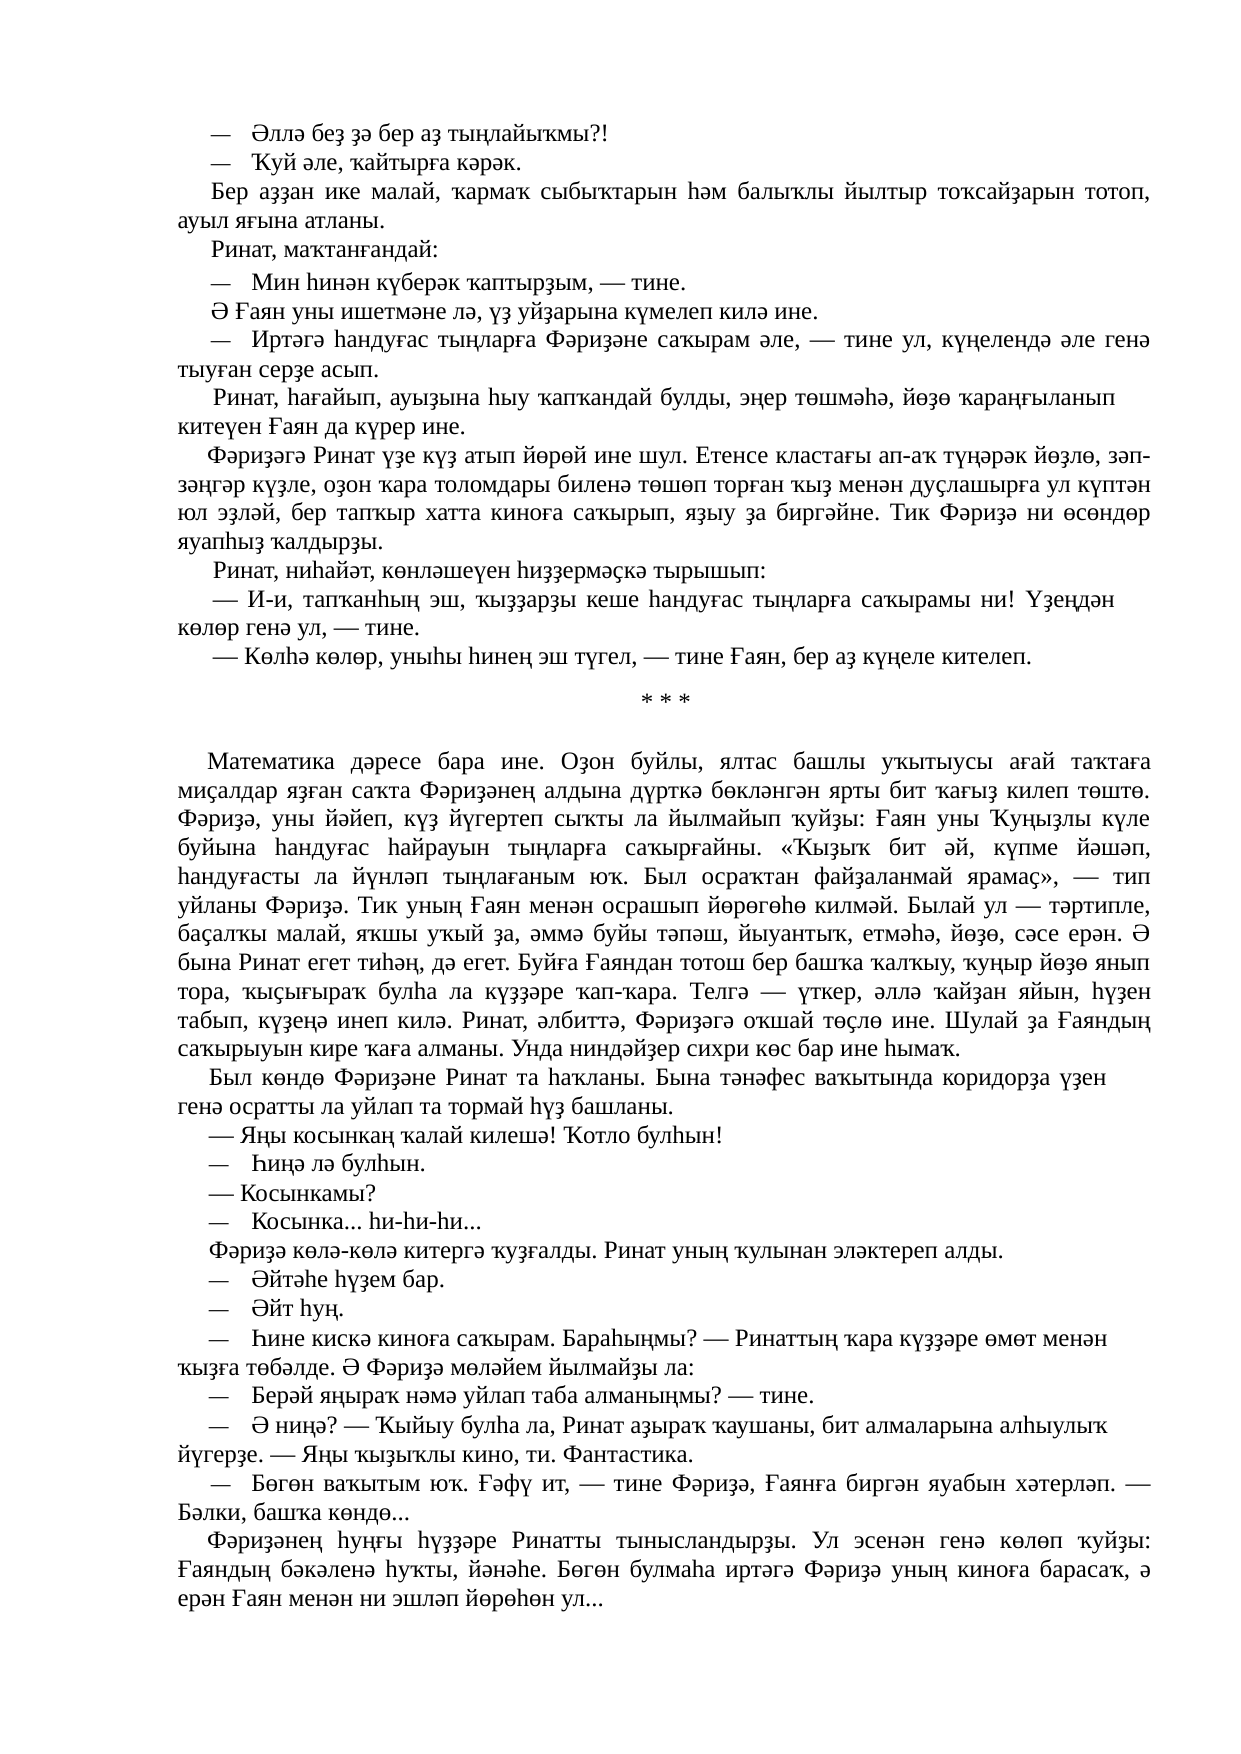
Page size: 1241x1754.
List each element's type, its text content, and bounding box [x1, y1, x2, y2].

text Ринат, ниһайәт, көнләшеүен һиҙҙермәҫкә тырышып: [177, 555, 1116, 584]
list Әллә беҙ ҙә бер аҙ тыңлайыҡмы?! [177, 118, 1152, 147]
text Фәриҙәгә Ринат үҙе күҙ атып йөрөй ине шул. Етенсе кластағы ап-аҡ түңәрәк йөҙлө, зәп-зәңгәр күҙле, оҙон ҡара толомдары биленә төшөп торған ҡыҙ менән дуҫлашырға ул күптән юл эҙләй, бер тапҡыр хатта киноға саҡырып, яҙыу ҙа биргәйне. Тик Фәриҙә ни өсөндөр яуапһыҙ ҡалдырҙы. [177, 440, 1152, 555]
text — Көлһә көлөр, уныһы һинең эш түгел, — тине Ғаян, бер аҙ күңеле кителеп. [177, 641, 1116, 670]
list Берәй яңыраҡ нәмә уйлап таба алманыңмы? — тине. [177, 1381, 1108, 1410]
list Мин һинән күберәк ҡаптырҙым, — тине. [177, 267, 1152, 296]
list Ә ниңә? — Ҡыйыу булһа ла, Ринат аҙыраҡ ҡаушаны, бит алмаларына алһыулыҡ йүгерҙе. — Яңы ҡыҙыҡлы кино, ти. Фантастика. [177, 1410, 1108, 1468]
text Был көндө Фәриҙәне Ринат та һаҡланы. Бына тәнәфес ваҡытында коридорҙа үҙен генә осратты ла уйлап та тормай һүҙ башланы. [177, 1062, 1108, 1120]
list Әйт һуң. [177, 1293, 1152, 1323]
text Бер аҙҙан ике малай, ҡармаҡ сыбыҡтарын һәм балыҡлы йылтыр тоҡсайҙарын тотоп, ауыл яғына атланы. [177, 176, 1152, 234]
list Ҡуй әле, ҡайтырға кәрәк. [177, 147, 1152, 176]
text Фәриҙәнең һуңғы һүҙҙәре Ринатты тынысландырҙы. Ул эсенән генә көлөп ҡуйҙы: Ғаяндың бәкәленә һуҡты, йәнәһе. Бөгөн булмаһа иртәгә Фәриҙә уның киноға барасаҡ, ә ерән Ғаян менән ни эшләп йөрөһөн ул... [177, 1526, 1152, 1612]
list Иртәгә һандуғас тыңларға Фәриҙәне саҡырам әле, — тине ул, күңелендә әле генә тыуған серҙе асып. [177, 324, 1152, 382]
text — Яңы косынкаң ҡалай килешә! Ҡотло булһын! [177, 1120, 1108, 1148]
list Әйтәһе һүҙем бар. [177, 1264, 1152, 1293]
text — Косынкамы? [177, 1178, 1152, 1206]
text Ринат, һағайып, ауыҙына һыу ҡапҡандай булды, эңер төшмәһә, йөҙө ҡараңғыланып китеүен Ғаян да күрер ине. [177, 382, 1116, 440]
list Косынка... һи-һи-һи... [177, 1206, 1152, 1236]
text Ринат, маҡтанғандай: [177, 234, 1152, 263]
text — И-и, тапҡанһың эш, ҡыҙҙарҙы кеше һандуғас тыңларға саҡырамы ни! Үҙеңдән көлөр генә ул, — тине. [177, 584, 1116, 641]
list Һине кискә киноға саҡырам. Бараһыңмы? — Ринаттың ҡара күҙҙәре өмөт менән ҡыҙға төбәлде. Ә Фәриҙә мөләйем йылмайҙы ла: [177, 1323, 1108, 1381]
list Бөгөн ваҡытым юҡ. Ғәфү ит, — тине Фәриҙә, Ғаянға биргән яуабын хәтерләп. — Бәлки, башҡа көндө... [177, 1468, 1152, 1526]
text Ә Ғаян уны ишетмәне лә, үҙ уйҙарына күмелеп килә ине. [177, 296, 1152, 324]
text * * * [179, 687, 1152, 716]
text Математика дәресе бара ине. Оҙон буйлы, ялтас башлы уҡытыусы ағай таҡтаға миҫалдар яҙған саҡта Фәриҙәнең алдына дүрткә бөкләнгән ярты бит ҡағыҙ килеп төштө. Фәриҙә, уны йәйеп, күҙ йүгертеп сыҡты ла йылмайып ҡуйҙы: Ғаян уны Ҡуңыҙлы күле буйына һандуғас һайрауын тыңларға саҡырғайны. «Ҡыҙыҡ бит әй, күпме йәшәп, һандуғасты ла йүнләп тыңлағаным юҡ. Был осраҡтан файҙаланмай ярамаҫ», — тип уйланы Фәриҙә. Тик уның Ғаян менән осрашып йөрөгөһө килмәй. Былай ул — тәртипле, баҫалҡы малай, яҡшы уҡый ҙа, әммә буйы тәпәш, йыуантыҡ, етмәһә, йөҙө, сәсе ерән. Ә бына Ринат егет тиһәң, дә егет. Буйға Ғаяндан тотош бер башҡа ҡалҡыу, ҡуңыр йөҙө янып тора, ҡыҫығыраҡ булһа ла күҙҙәре ҡап-ҡара. Телгә — үткер, әллә ҡайҙан яйын, һүҙен табып, күҙеңә инеп килә. Ринат, әлбиттә, Фәриҙәгә оҡшай төҫлө ине. Шулай ҙа Ғаяндың саҡырыуын кире ҡаға алманы. Унда ниндәйҙер сихри көс бар ине һымаҡ. [177, 746, 1152, 1062]
text Фәриҙә көлә-көлә китергә ҡуҙғалды. Ринат уның ҡулынан эләктереп алды. [177, 1236, 1108, 1264]
list Һиңә лә булһын. [177, 1148, 1152, 1178]
